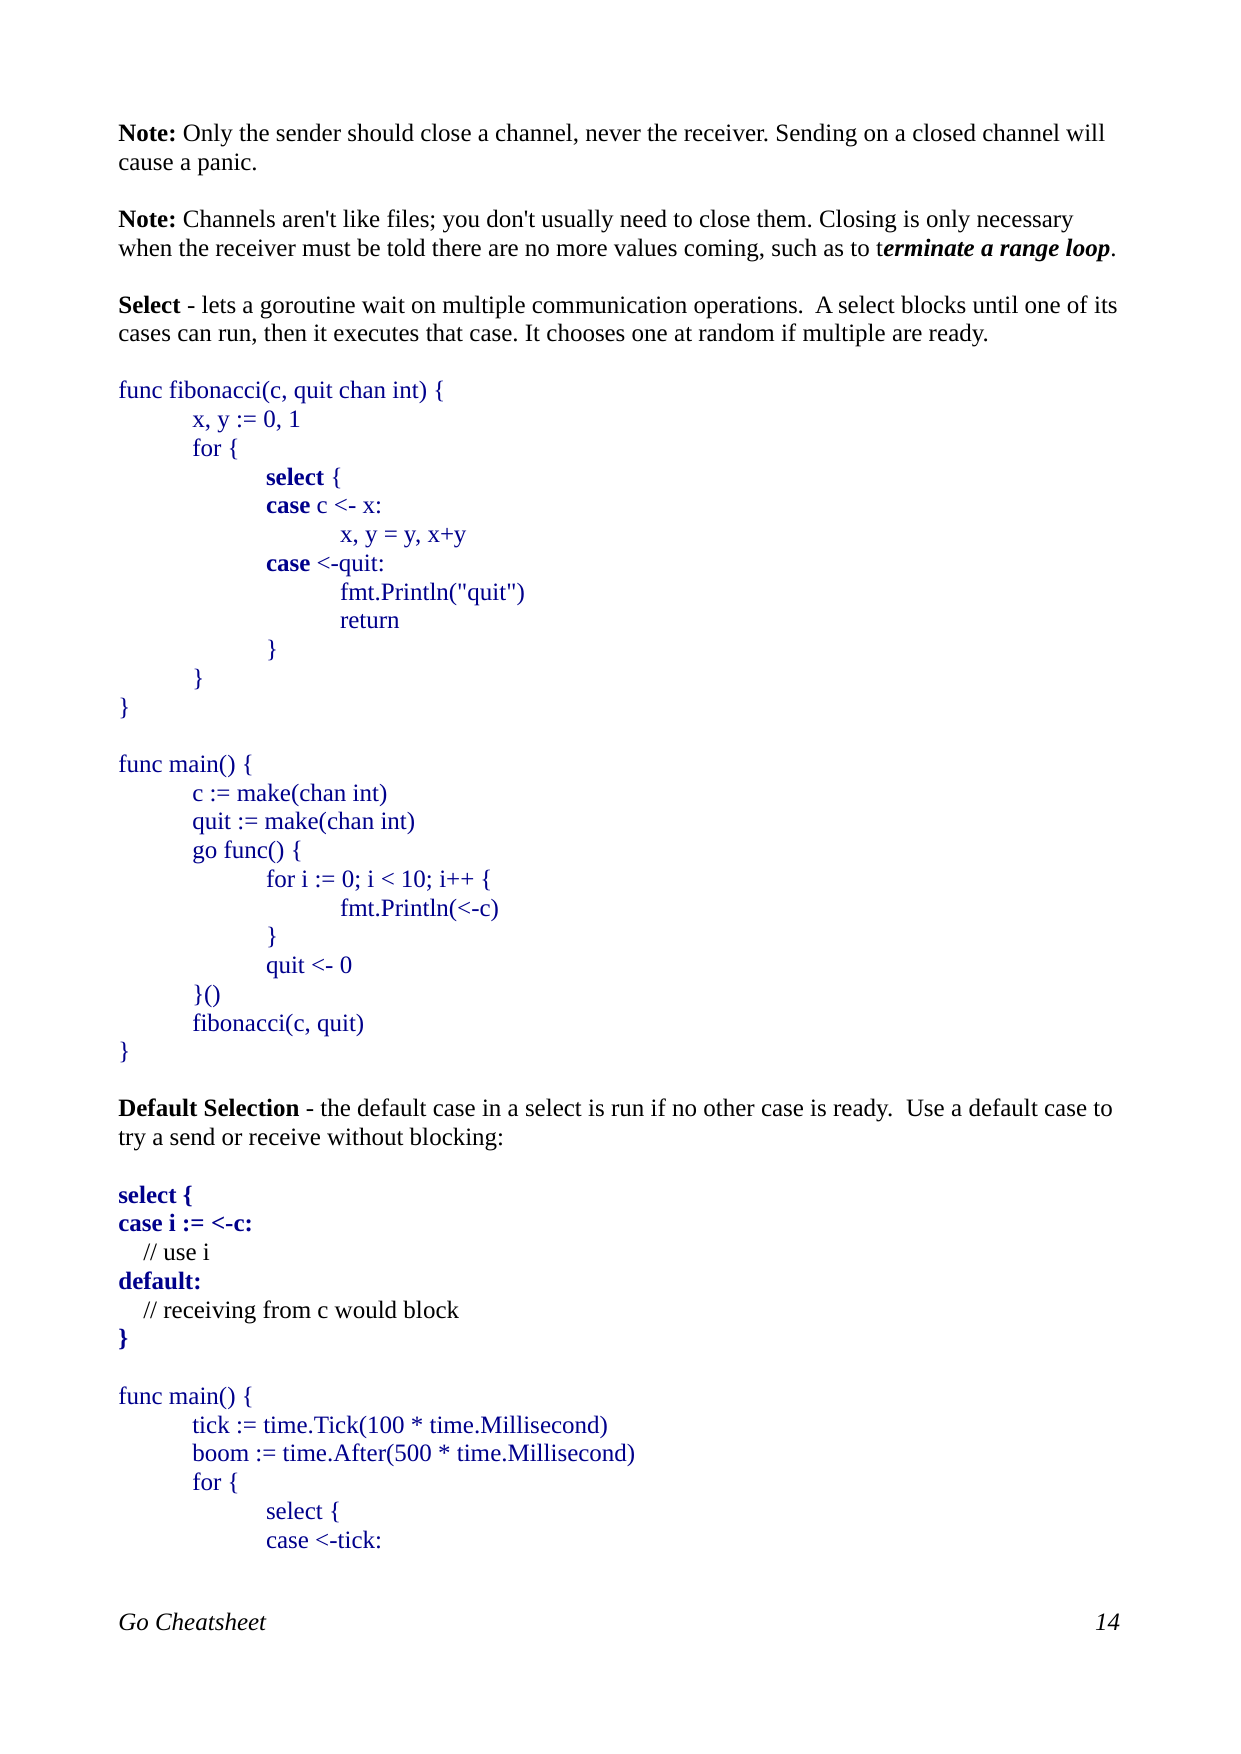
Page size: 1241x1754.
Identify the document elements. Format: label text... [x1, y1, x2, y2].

text quit := make(chan int) [118, 806, 1122, 835]
text func fibonacci(c, quit chan int) { [118, 376, 1122, 404]
text for { [118, 433, 1122, 462]
text Note: Only the sender should close a channel, never the receiver. Sending on a closed channel will cause a panic. [118, 118, 1122, 176]
text select { [118, 1496, 1122, 1525]
text return [118, 606, 1122, 634]
text } [118, 634, 1122, 663]
text tick := time.Tick(100 * time.Millisecond) [118, 1410, 1122, 1438]
text } [118, 1036, 1122, 1065]
text // use i [118, 1237, 1122, 1266]
text for i := 0; i < 10; i++ { [118, 864, 1122, 893]
text go func() { [118, 835, 1122, 864]
text }() [118, 979, 1122, 1008]
text func main() { [118, 1381, 1122, 1410]
text case c <- x: [118, 491, 1122, 519]
text c := make(chan int) [118, 778, 1122, 806]
text } [118, 1323, 1122, 1352]
text for { [118, 1467, 1122, 1496]
text x, y = y, x+y [118, 519, 1122, 548]
text fmt.Println("quit") [118, 577, 1122, 606]
subtitle Default Selection - the default case in a select is run if no other case is ready. Use a default case to try a send or receive without blocking: [118, 1093, 1122, 1151]
text Note: Channels aren't like files; you don't usually need to close them. Closing is only necessary when the receiver must be told there are no more values coming, such as to terminate a range loop. [118, 204, 1122, 261]
text select { [118, 462, 1122, 491]
subtitle Select - lets a goroutine wait on multiple communication operations. A select blocks until one of its cases can run, then it executes that case. It chooses one at random if multiple are ready. [118, 290, 1122, 347]
text } [118, 663, 1122, 692]
text // receiving from c would block [118, 1295, 1122, 1323]
text case <-tick: [118, 1525, 1122, 1553]
text fibonacci(c, quit) [118, 1008, 1122, 1036]
text func main() { [118, 749, 1122, 778]
text default: [118, 1266, 1122, 1295]
text case <-quit: [118, 548, 1122, 577]
text x, y := 0, 1 [118, 404, 1122, 433]
text boom := time.After(500 * time.Millisecond) [118, 1438, 1122, 1467]
text quit <- 0 [118, 950, 1122, 979]
text case i := <-c: [118, 1208, 1122, 1237]
text select { [118, 1180, 1122, 1208]
text fmt.Println(<-c) [118, 893, 1122, 921]
text } [118, 921, 1122, 950]
text } [118, 692, 1122, 721]
